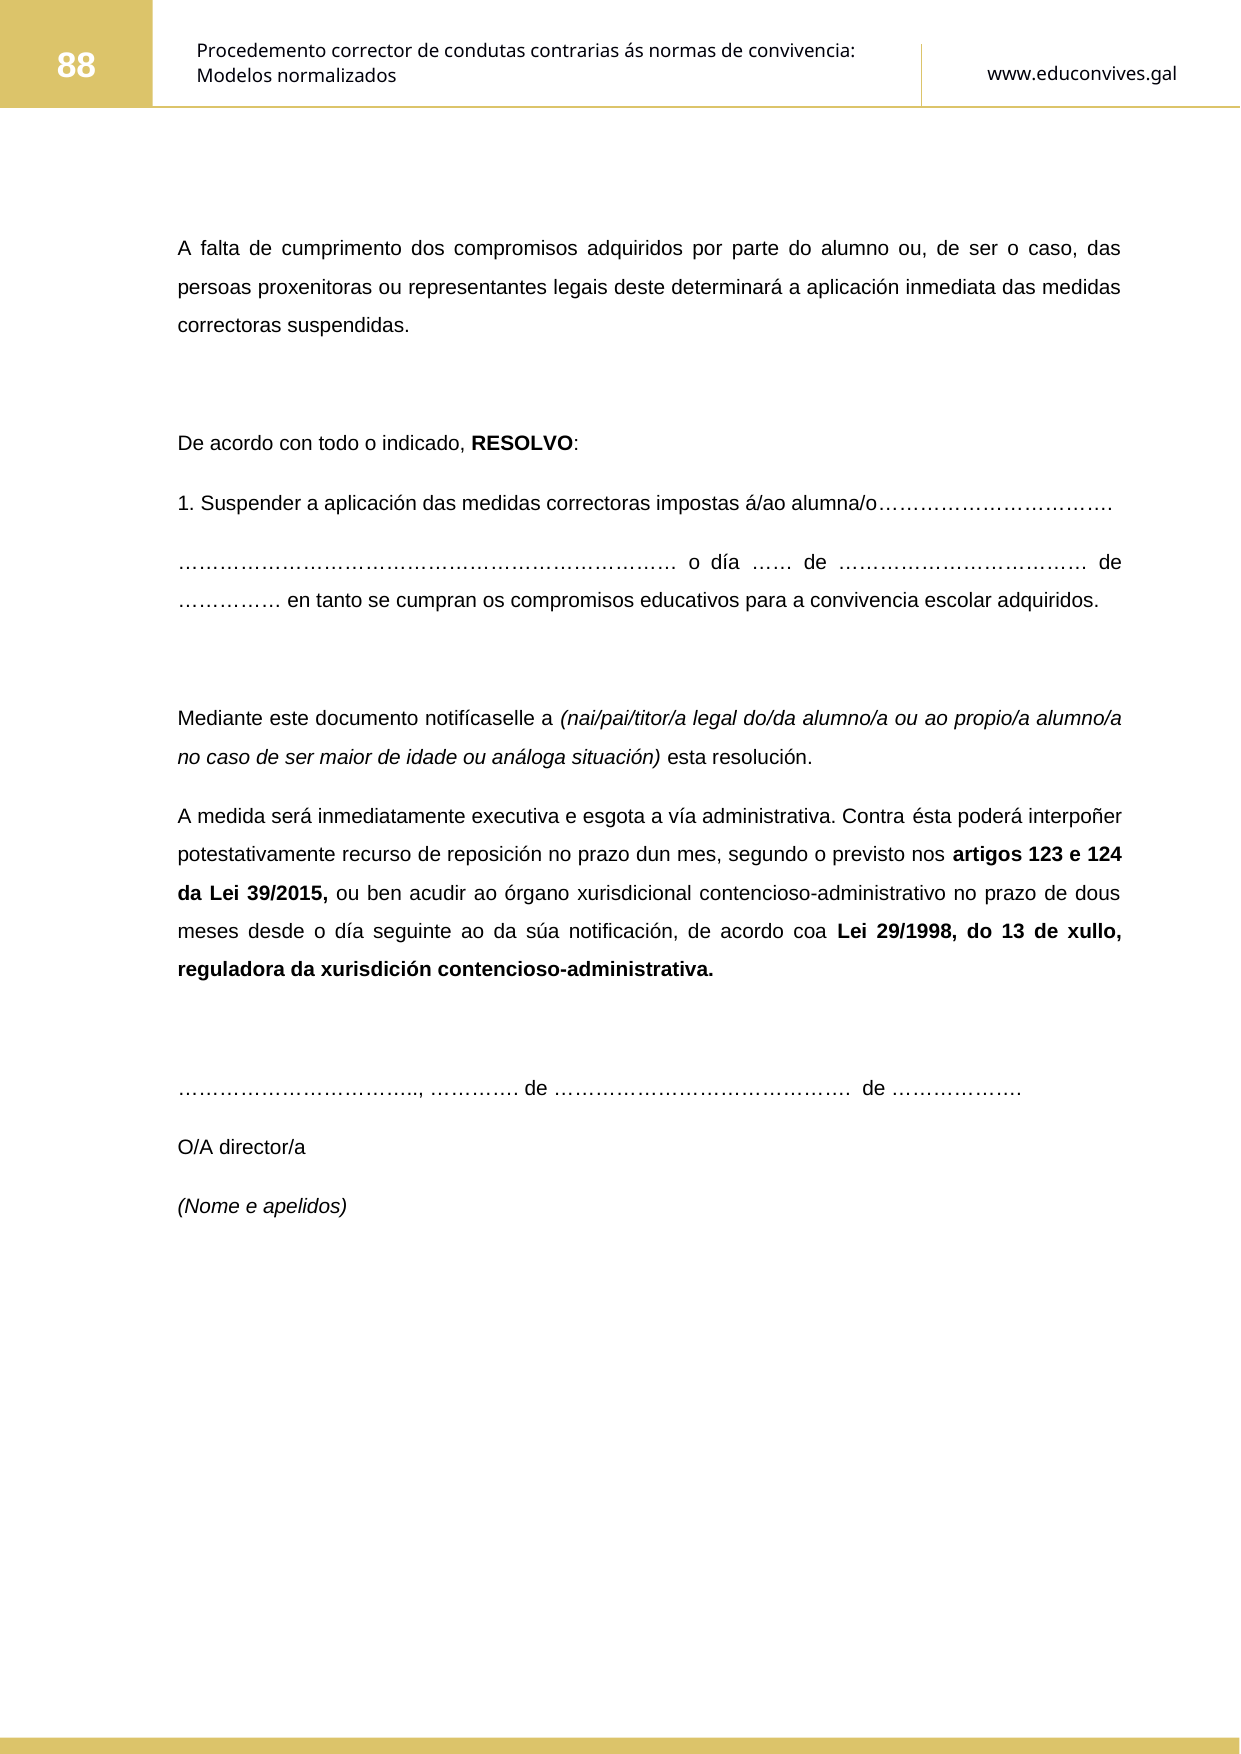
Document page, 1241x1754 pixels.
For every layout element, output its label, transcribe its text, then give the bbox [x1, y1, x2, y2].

text …………………………….., …………. de ……………………………………. de ………………. [177, 1075, 1122, 1099]
text O/A director/a [177, 1134, 1122, 1158]
text De acordo con todo o indicado, RESOLVO: [177, 431, 1122, 455]
text Mediante este documento notifícaselle a (nai/pai/titor/a legal do/da alumno/a ou ao propio/a alumno/a no caso de ser maior de idade ou análoga situación) esta resolución. [177, 706, 1122, 768]
text (Nome e apelidos) [177, 1194, 1122, 1218]
text A medida será inmediatamente executiva e esgota a vía administrativa. Contra ésta poderá interpoñer potestativamente recurso de reposición no prazo dun mes, segundo o previsto nos artigos 123 e 124 da Lei 39/2015, ou ben acudir ao órgano xurisdicional contencioso-administrativo no prazo de dous meses desde o día seguinte ao da súa notificación, de acordo coa Lei 29/1998, do 13 de xullo, reguladora da xurisdición contencioso-administrativa. [177, 804, 1122, 981]
text 1. Suspender a aplicación das medidas correctoras impostas á/ao alumna/o……………………………. [177, 490, 1122, 514]
text A falta de cumprimento dos compromisos adquiridos por parte do alumno ou, de ser o caso, das persoas proxenitoras ou representantes legais deste determinará a aplicación inmediata das medidas correctoras suspendidas. [177, 236, 1122, 337]
text ……………………………………………………………… o día …… de ……………………………… de …………… en tanto se cumpran os compromisos educativos para a convivencia escolar adquiridos. [177, 549, 1122, 612]
